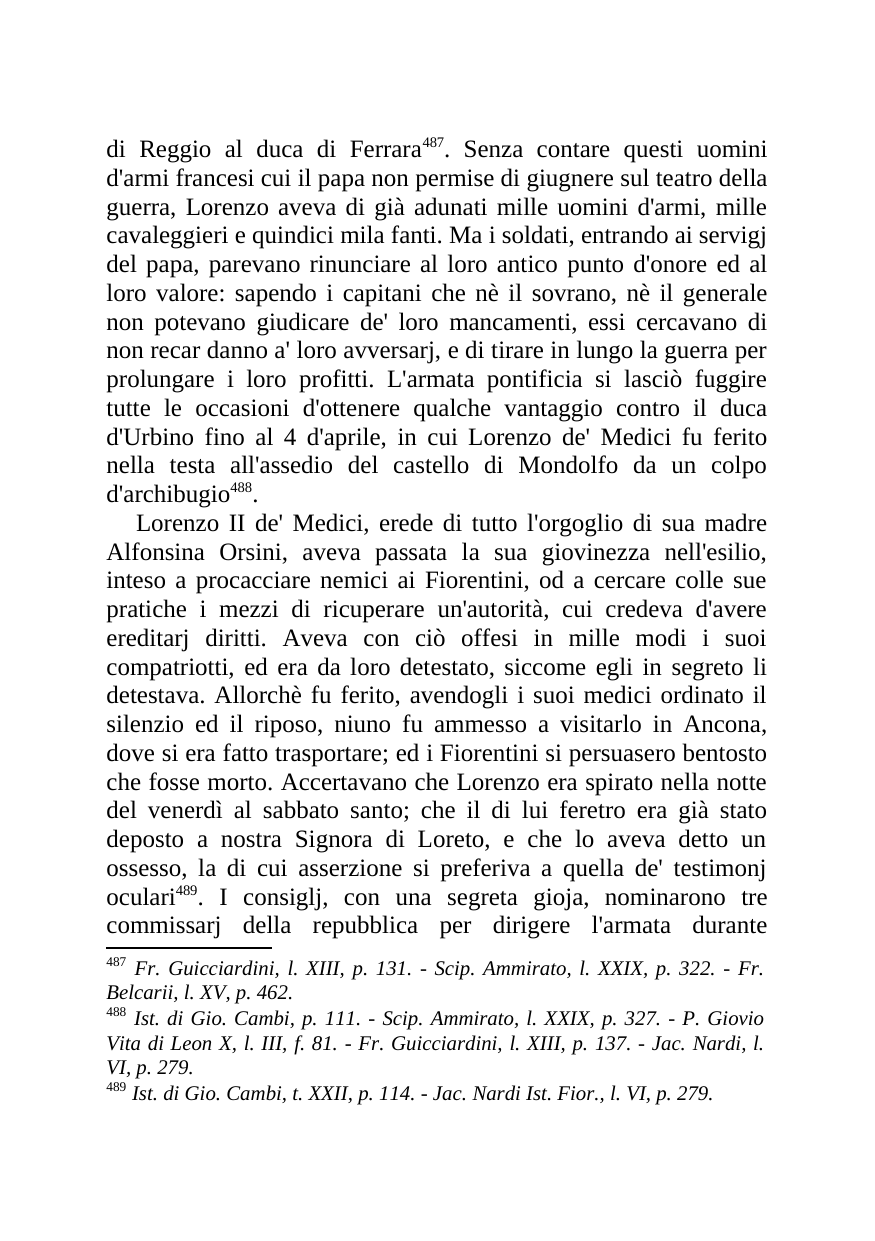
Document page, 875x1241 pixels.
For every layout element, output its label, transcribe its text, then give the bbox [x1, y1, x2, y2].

text Lorenzo II de' Medici, erede di tutto l'orgoglio di sua madre Alfonsina Orsini, aveva passata la sua giovinezza nell'esilio, inteso a procacciare nemici ai Fiorentini, od a cercare colle sue pratiche i mezzi di ricuperare un'autorità, cui credeva d'avere ereditarj diritti. Aveva con ciò offesi in mille modi i suoi compatriotti, ed era da loro detestato, siccome egli in segreto li detestava. Allorchè fu ferito, avendogli i suoi medici ordinato il silenzio ed il riposo, niuno fu ammesso a visitarlo in Ancona, dove si era fatto trasportare; ed i Fiorentini si persuasero bentosto che fosse morto. Accertavano che Lorenzo era spirato nella notte del venerdì al sabbato santo; che il di lui feretro era già stato deposto a nostra Signora di Loreto, e che lo aveva detto un ossesso, la di cui asserzione si preferiva a quella de' testimonj oculari. I consiglj, con una segreta gioja, nominarono tre commissarj della repubblica per dirigere l'armata durante [106, 508, 768, 939]
text Ist. di Gio. Cambi, p. 111. - Scip. Ammirato, l. XXIX, p. 327. - P. Giovio Vita di Leon X, l. III, f. 81. - Fr. Guicciardini, l. XIII, p. 137. - Jac. Nardi, l. VI, p. 279. [106, 1004, 768, 1079]
text Ist. di Gio. Cambi, t. XXII, p. 114. - Jac. Nardi Ist. Fior., l. VI, p. 279. [106, 1079, 768, 1105]
text di Reggio al duca di Ferrara. Senza contare questi uomini d'armi francesi cui il papa non permise di giugnere sul teatro della guerra, Lorenzo aveva di già adunati mille uomini d'armi, mille cavaleggieri e quindici mila fanti. Ma i soldati, entrando ai servigj del papa, parevano rinunciare al loro antico punto d'onore ed al loro valore: sapendo i capitani che nè il sovrano, nè il generale non potevano giudicare de' loro mancamenti, essi cercavano di non recar danno a' loro avversarj, e di tirare in lungo la guerra per prolungare i loro profitti. L'armata pontificia si lasciò fuggire tutte le occasioni d'ottenere qualche vantaggio contro il duca d'Urbino fino al 4 d'aprile, in cui Lorenzo de' Medici fu ferito nella testa all'assedio del castello di Mondolfo da un colpo d'archibugio. [106, 134, 768, 508]
text Fr. Guicciardini, l. XIII, p. 131. - Scip. Ammirato, l. XXIX, p. 322. - Fr. Belcarii, l. XV, p. 462. [106, 954, 768, 1004]
